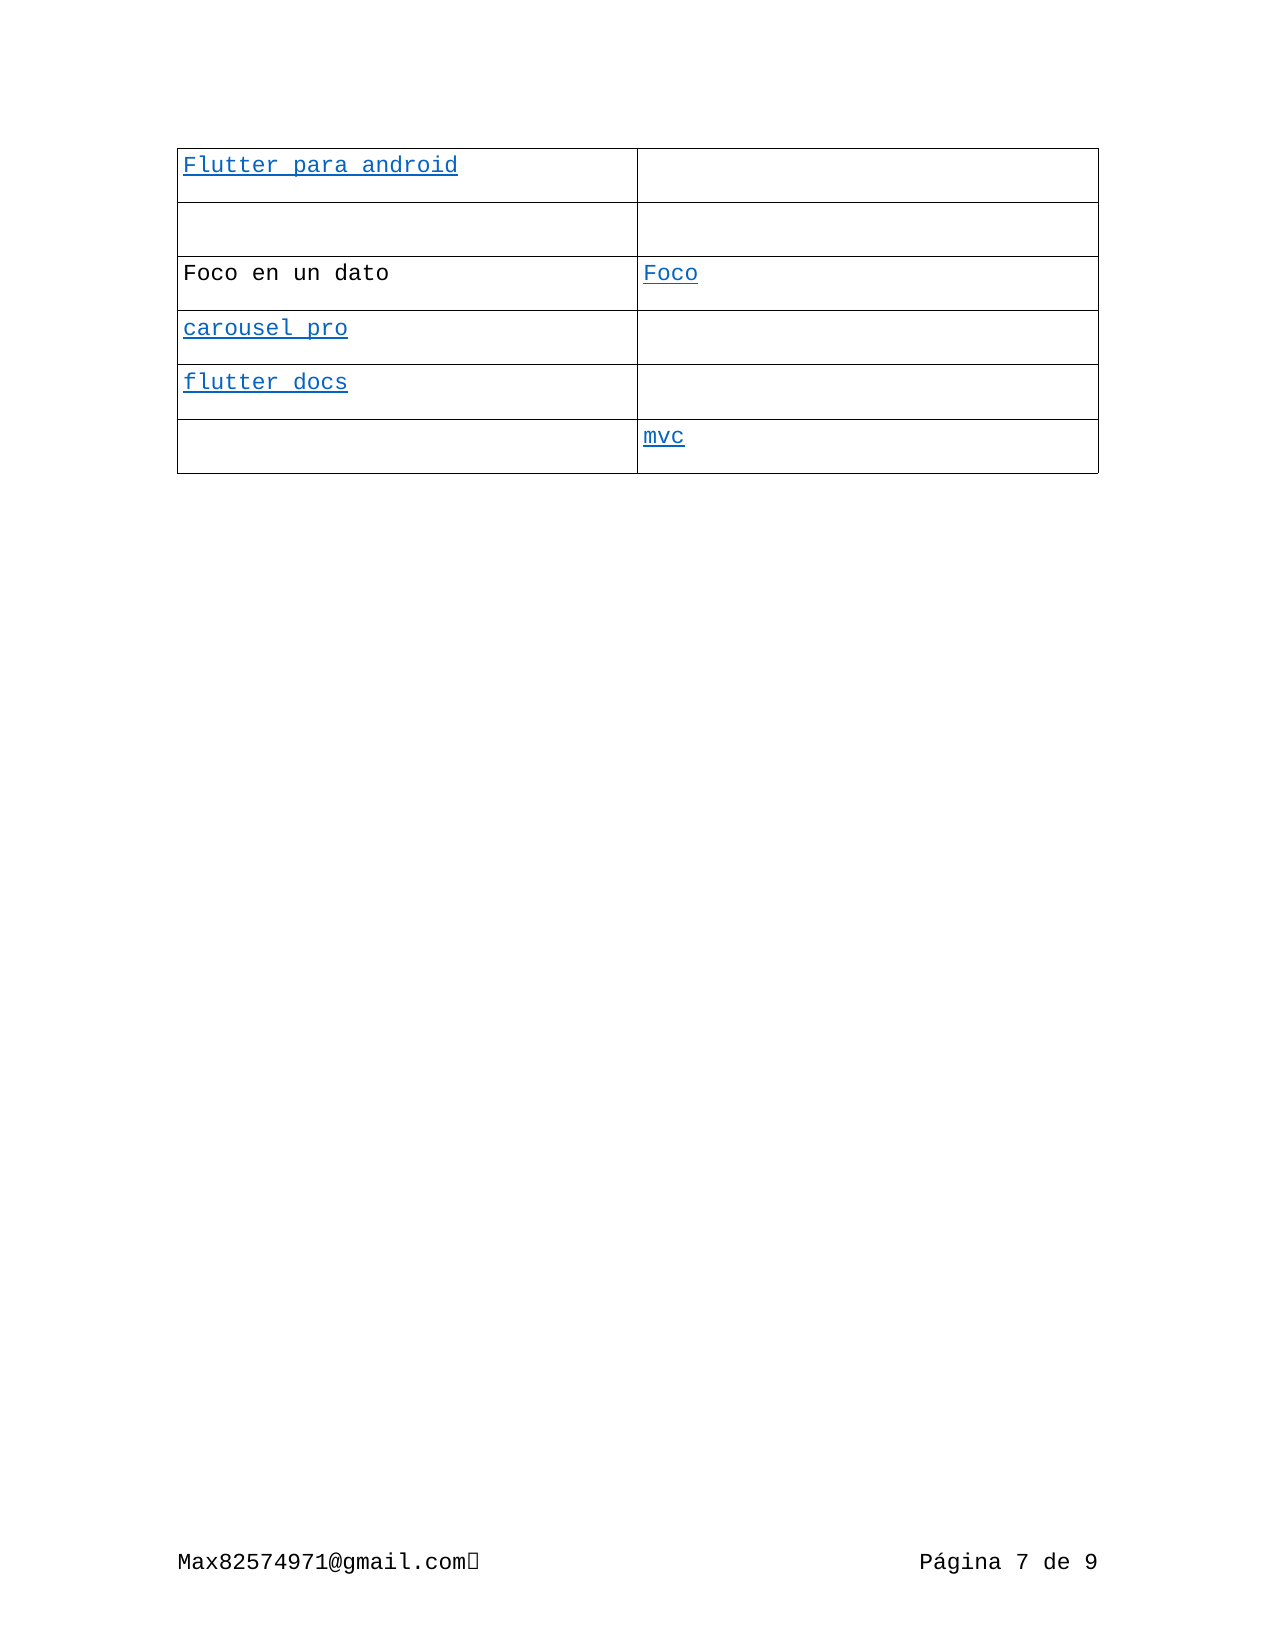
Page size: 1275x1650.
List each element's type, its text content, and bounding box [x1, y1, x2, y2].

table_cell Foco en un dato [178, 257, 637, 310]
table_cell carousel pro [178, 311, 637, 364]
table_cell [178, 203, 637, 256]
table_cell mvc [638, 420, 1098, 473]
table_cell Flutter para android [178, 149, 637, 202]
table_cell flutter docs [178, 365, 637, 418]
table_cell Foco [638, 257, 1098, 310]
table_cell [638, 311, 1098, 364]
table_cell [638, 365, 1098, 418]
table_cell [638, 149, 1098, 202]
table_cell [638, 203, 1098, 256]
table_cell [178, 420, 637, 473]
